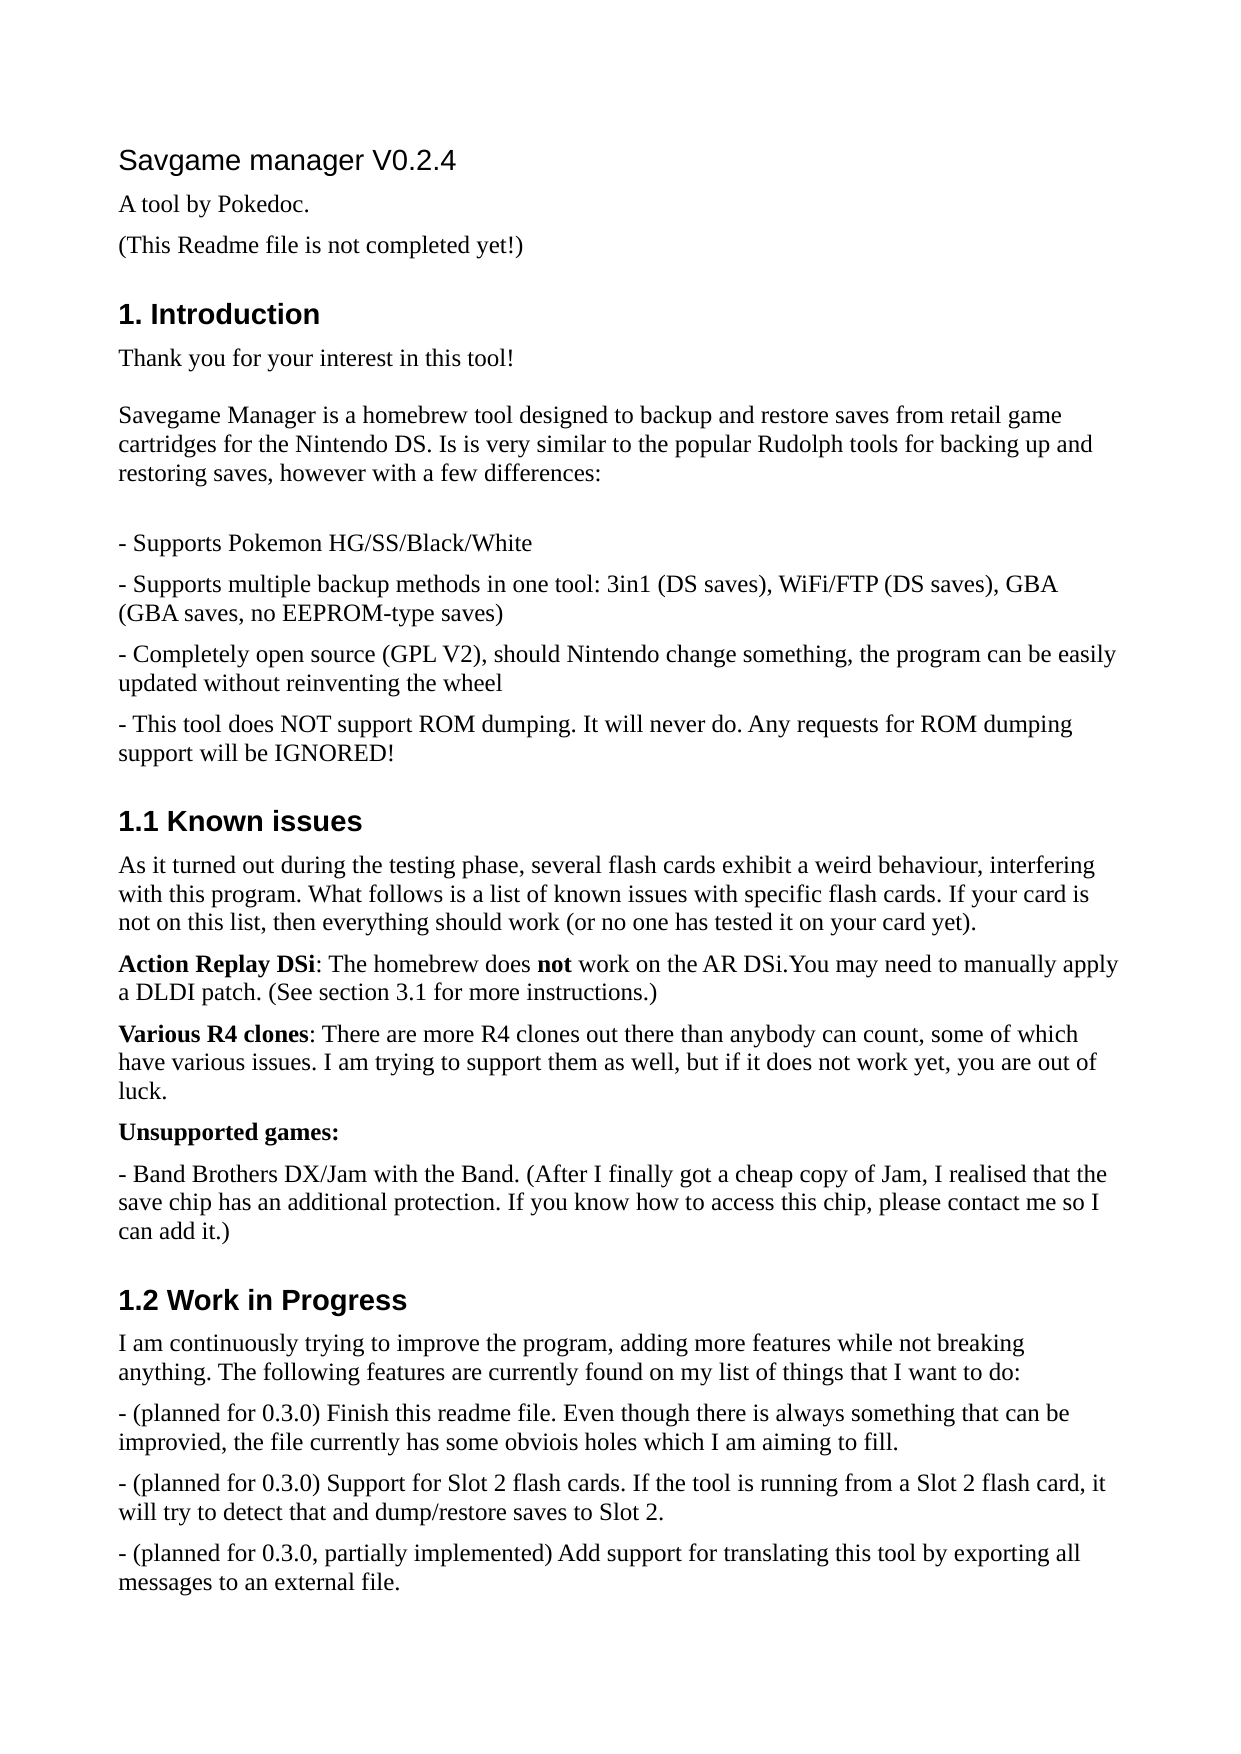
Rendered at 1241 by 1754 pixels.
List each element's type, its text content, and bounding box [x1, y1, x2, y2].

text - (planned for 0.3.0, partially implemented) Add support for translating this tool by exporting all messages to an external file. [118, 1538, 1122, 1596]
subtitle 1.2 Work in Progress [118, 1282, 1122, 1316]
subtitle 1. Introduction [118, 297, 1122, 330]
text As it turned out during the testing phase, several flash cards exhibit a weird behaviour, interfering with this program. What follows is a list of known issues with specific flash cards. If your card is not on this list, then everything should work (or no one has tested it on your card yet). [118, 850, 1122, 936]
text A tool by Pokedoc. [118, 189, 1122, 218]
text (This Readme file is not completed yet!) [118, 230, 1122, 259]
text - Band Brothers DX/Jam with the Band. (After I finally got a cheap copy of Jam, I realised that the save chip has an additional protection. If you know how to access this chip, please contact me so I can add it.) [118, 1159, 1122, 1245]
text Savegame Manager is a homebrew tool designed to backup and restore saves from retail game cartridges for the Nintendo DS. Is is very similar to the popular Rudolph tools for backing up and restoring saves, however with a few differences: [118, 400, 1122, 486]
text - Completely open source (GPL V2), should Nintendo change something, the program can be easily updated without reinventing the wheel [118, 639, 1122, 696]
text I am continuously trying to improve the program, adding more features while not breaking anything. The following features are currently found on my list of things that I want to do: [118, 1328, 1122, 1386]
text Unsupported games: [118, 1117, 1122, 1146]
subtitle 1.1 Known issues [118, 804, 1122, 837]
text - (planned for 0.3.0) Support for Slot 2 flash cards. If the tool is running from a Slot 2 flash card, it will try to detect that and dump/restore saves to Slot 2. [118, 1468, 1122, 1526]
text - Supports Pokemon HG/SS/Black/White [118, 528, 1122, 556]
subtitle Savgame manager V0.2.4 [118, 143, 1122, 177]
text Action Replay DSi: The homebrew does not work on the AR DSi.You may need to manually apply a DLDI patch. (See section 3.1 for more instructions.) [118, 949, 1122, 1006]
text - This tool does NOT support ROM dumping. It will never do. Any requests for ROM dumping support will be IGNORED! [118, 709, 1122, 766]
text - (planned for 0.3.0) Finish this readme file. Even though there is always something that can be improvied, the file currently has some obviois holes which I am aiming to fill. [118, 1398, 1122, 1456]
text - Supports multiple backup methods in one tool: 3in1 (DS saves), WiFi/FTP (DS saves), GBA (GBA saves, no EEPROM-type saves) [118, 569, 1122, 626]
text Thank you for your interest in this tool! [118, 343, 1122, 371]
text Various R4 clones: There are more R4 clones out there than anybody can count, some of which have various issues. I am trying to support them as well, but if it does not work yet, you are out of luck. [118, 1019, 1122, 1105]
